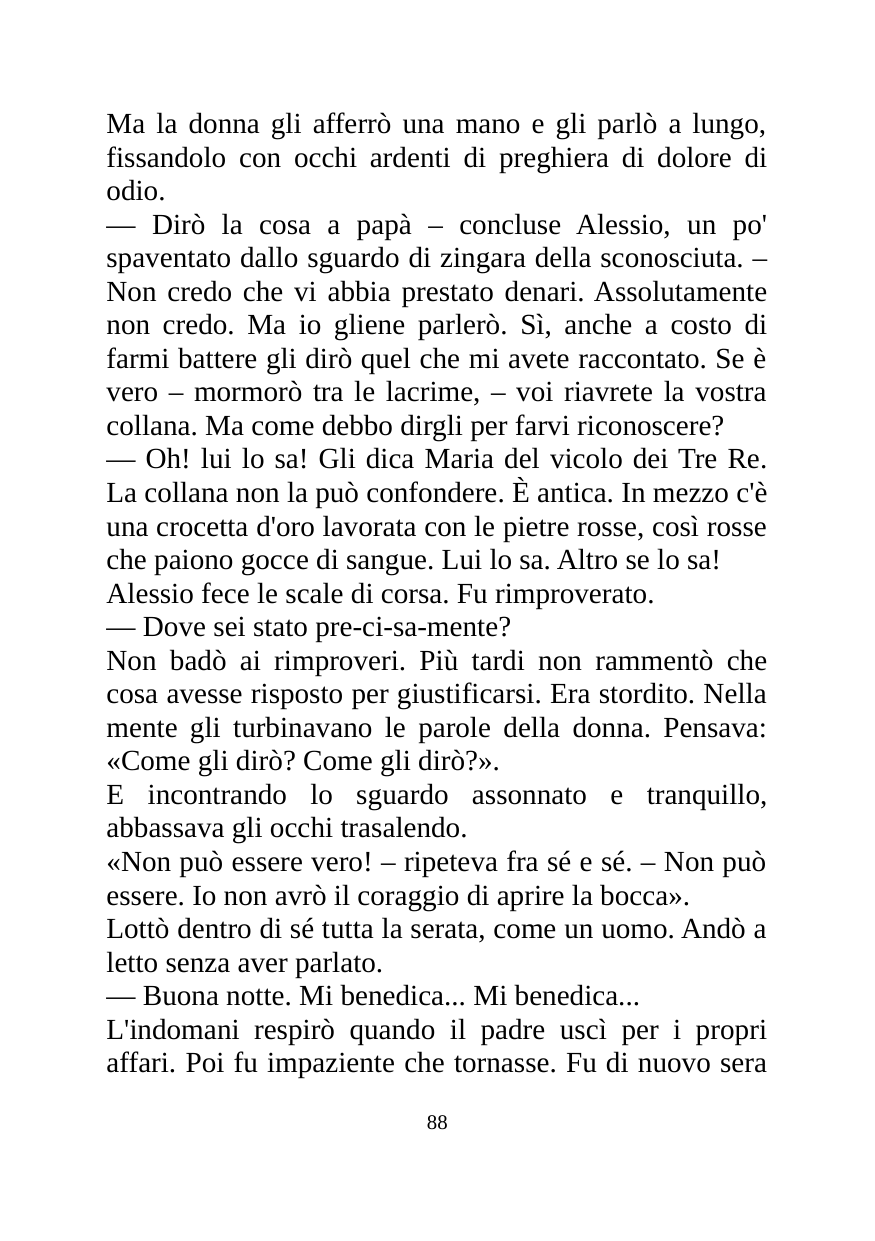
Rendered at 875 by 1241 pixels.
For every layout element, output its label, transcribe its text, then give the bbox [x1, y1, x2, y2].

text L'indomani respirò quando il padre uscì per i propri affari. Poi fu impaziente che tornasse. Fu di nuovo sera [106, 1012, 768, 1079]
text E incontrando lo sguardo assonnato e tranquillo, abbassava gli occhi trasalendo. [106, 777, 768, 844]
text — Dove sei stato pre-ci-sa-mente? [106, 609, 768, 643]
text — Buona notte. Mi benedica... Mi benedica... [106, 978, 768, 1012]
text Alessio fece le scale di corsa. Fu rimproverato. [106, 576, 768, 609]
text «Non può essere vero! – ripeteva fra sé e sé. – Non può essere. Io non avrò il coraggio di aprire la bocca». [106, 844, 768, 911]
text Lottò dentro di sé tutta la serata, come un uomo. Andò a letto senza aver parlato. [106, 911, 768, 978]
text — Dirò la cosa a papà – concluse Alessio, un po' spaventato dallo sguardo di zingara della sconosciuta. – Non credo che vi abbia prestato denari. Assolutamente non credo. Ma io gliene parlerò. Sì, anche a costo di farmi battere gli dirò quel che mi avete raccontato. Se è vero – mormorò tra le lacrime, – voi riavrete la vostra collana. Ma come debbo dirgli per farvi riconoscere? [106, 207, 768, 442]
text Non badò ai rimproveri. Più tardi non rammentò che cosa avesse risposto per giustificarsi. Era stordito. Nella mente gli turbinavano le parole della donna. Pensava: «Come gli dirò? Come gli dirò?». [106, 643, 768, 777]
text Ma la donna gli afferrò una mano e gli parlò a lungo, fissandolo con occhi ardenti di preghiera di dolore di odio. [106, 106, 768, 207]
text — Oh! lui lo sa! Gli dica Maria del vicolo dei Tre Re. La collana non la può confondere. È antica. In mezzo c'è una crocetta d'oro lavorata con le pietre rosse, così rosse che paiono gocce di sangue. Lui lo sa. Altro se lo sa! [106, 442, 768, 576]
